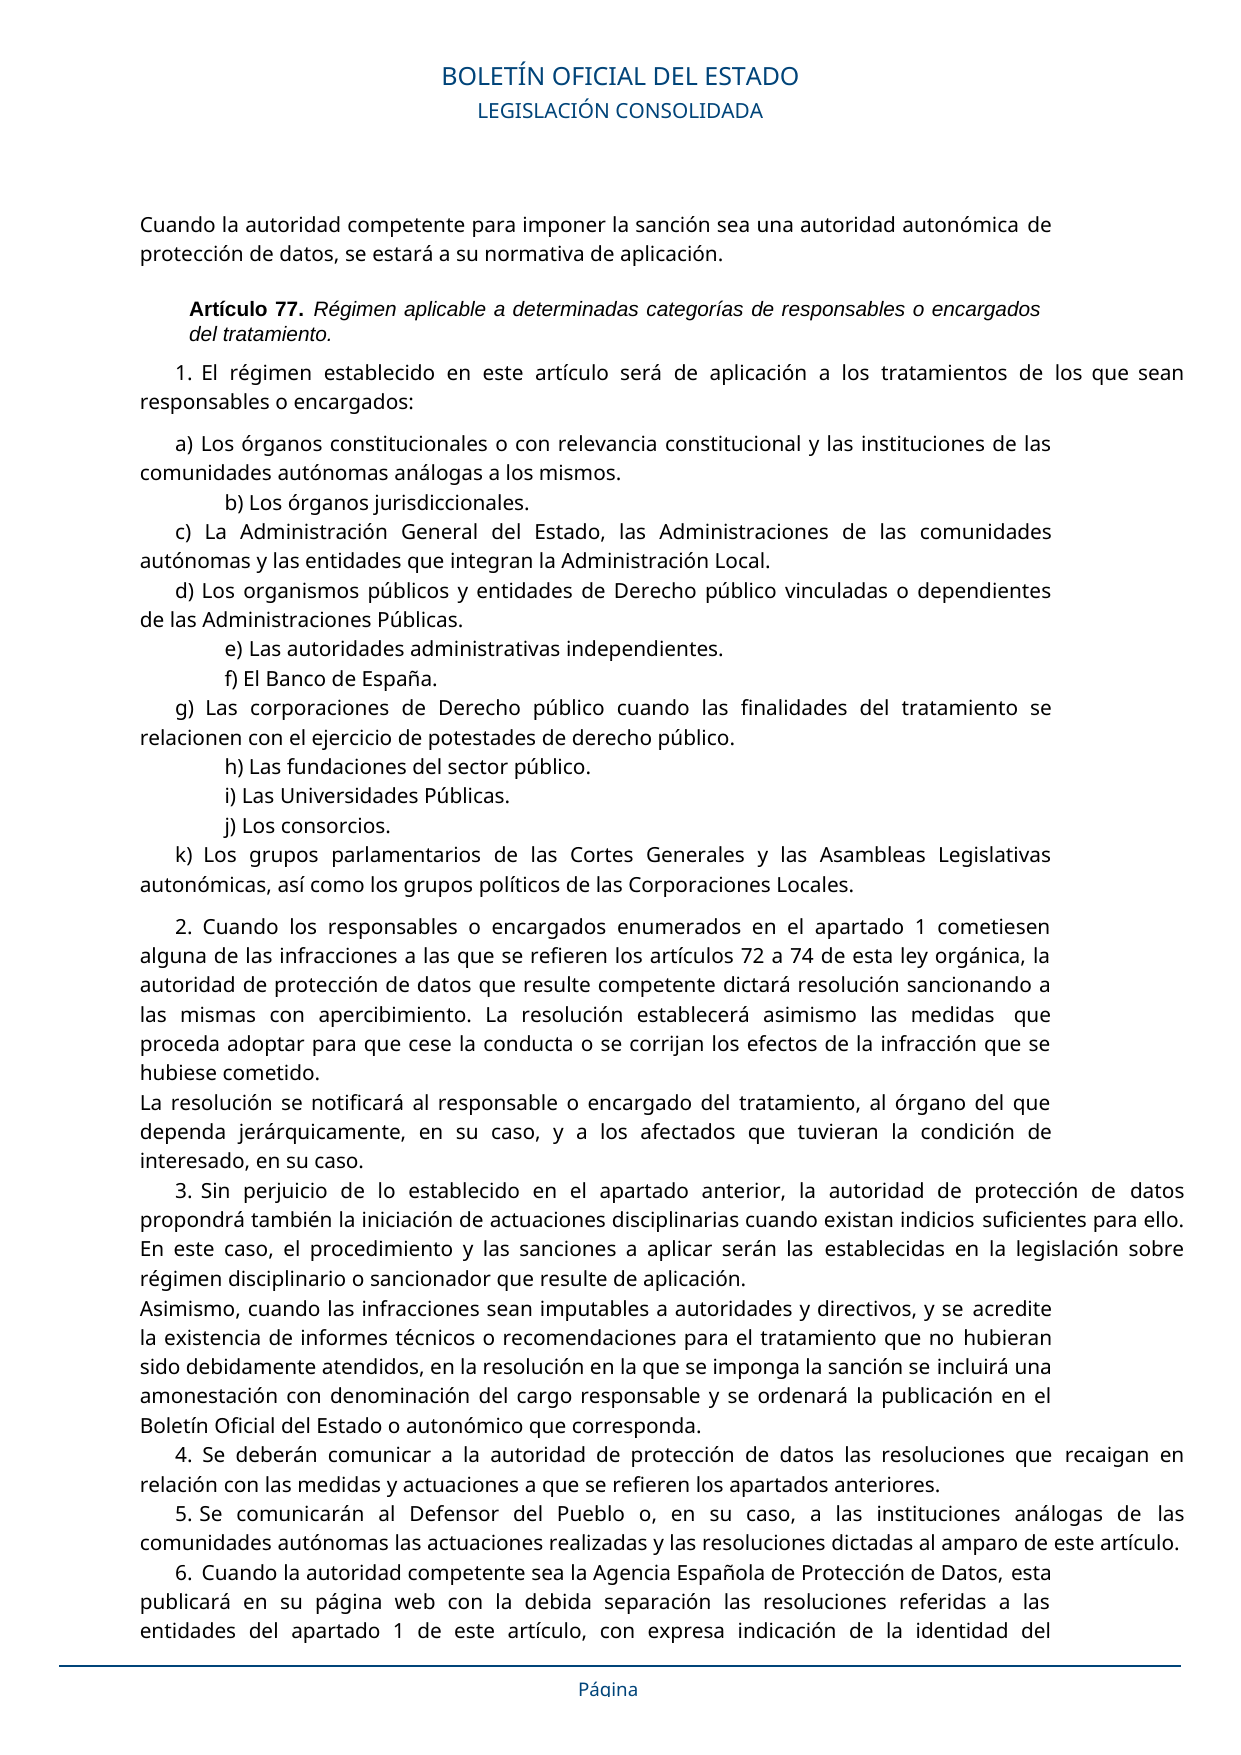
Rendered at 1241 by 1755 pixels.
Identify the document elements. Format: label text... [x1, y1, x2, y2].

list Las autoridades administrativas independientes. [224, 634, 1184, 663]
list Las fundaciones del sector público. [224, 752, 1184, 781]
text Cuando la autoridad competente para imponer la sanción sea una autoridad autonómica de protección de datos, se estará a su normativa de aplicación. [139, 210, 1052, 267]
list Sin perjuicio de lo establecido en el apartado anterior, la autoridad de protección de datos propondrá también la iniciación de actuaciones disciplinarias cuando existan indicios suficientes para ello. En este caso, el procedimiento y las sanciones a aplicar serán las establecidas en la legislación sobre régimen disciplinario o sancionador que resulte de aplicación. [139, 1176, 1184, 1292]
list Los consorcios. [224, 811, 1184, 839]
list Los organismos públicos y entidades de Derecho público vinculadas o dependientes de las Administraciones Públicas. [139, 576, 1051, 633]
text La resolución se notificará al responsable o encargado del tratamiento, al órgano del que dependa jerárquicamente, en su caso, y a los afectados que tuvieran la condición de interesado, en su caso. [139, 1088, 1052, 1175]
list Las Universidades Públicas. [224, 782, 1184, 810]
list Las corporaciones de Derecho público cuando las finalidades del tratamiento se relacionen con el ejercicio de potestades de derecho público. [139, 693, 1052, 751]
list Los órganos jurisdiccionales. [224, 488, 1184, 516]
list Los grupos parlamentarios de las Cortes Generales y las Asambleas Legislativas autonómicas, así como los grupos políticos de las Corporaciones Locales. [139, 841, 1052, 898]
list El régimen establecido en este artículo será de aplicación a los tratamientos de los que sean responsables o encargados: [139, 358, 1184, 415]
list Cuando los responsables o encargados enumerados en el apartado 1 cometiesen alguna de las infracciones a las que se refieren los artículos 72 a 74 de esta ley orgánica, la autoridad de protección de datos que resulte competente dictará resolución sancionando a las mismas con apercibimiento. La resolución establecerá asimismo las medidas que proceda adoptar para que cese la conducta o se corrijan los efectos de la infracción que se hubiese cometido. [139, 912, 1052, 1087]
text Artículo 77. Régimen aplicable a determinadas categorías de responsables o encargados del tratamiento. [189, 297, 1052, 346]
list Se comunicarán al Defensor del Pueblo o, en su caso, a las instituciones análogas de las comunidades autónomas las actuaciones realizadas y las resoluciones dictadas al amparo de este artículo. [139, 1499, 1184, 1557]
list La Administración General del Estado, las Administraciones de las comunidades autónomas y las entidades que integran la Administración Local. [139, 517, 1052, 575]
list El Banco de España. [224, 664, 1184, 692]
list Cuando la autoridad competente sea la Agencia Española de Protección de Datos, esta publicará en su página web con la debida separación las resoluciones referidas a las entidades del apartado 1 de este artículo, con expresa indicación de la identidad del [139, 1558, 1052, 1645]
text Asimismo, cuando las infracciones sean imputables a autoridades y directivos, y se acredite la existencia de informes técnicos o recomendaciones para el tratamiento que no hubieran sido debidamente atendidos, en la resolución en la que se imponga la sanción se incluirá una amonestación con denominación del cargo responsable y se ordenará la publicación en el Boletín Oficial del Estado o autonómico que corresponda. [139, 1294, 1052, 1439]
list Los órganos constitucionales o con relevancia constitucional y las instituciones de las comunidades autónomas análogas a los mismos. [139, 429, 1052, 487]
list Se deberán comunicar a la autoridad de protección de datos las resoluciones que recaigan en relación con las medidas y actuaciones a que se refieren los apartados anteriores. [139, 1440, 1184, 1498]
